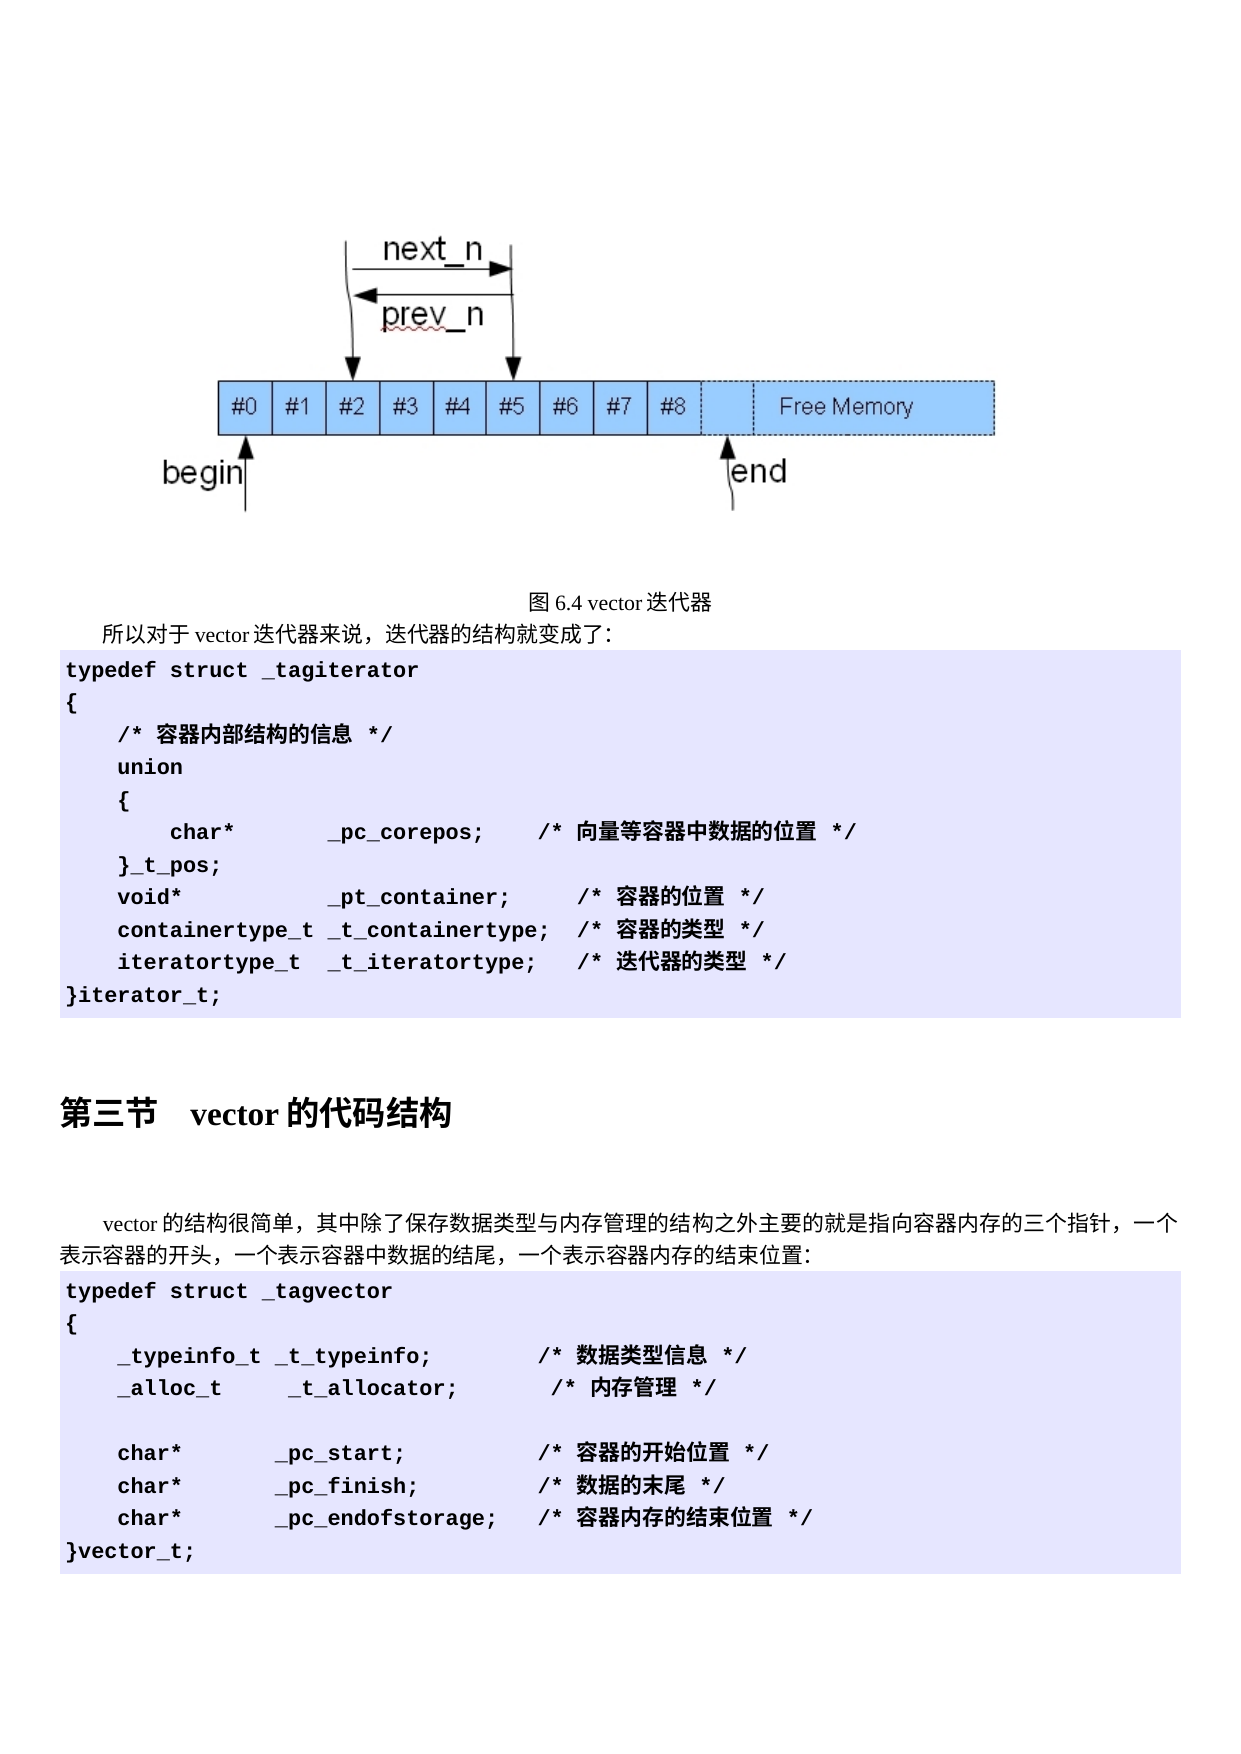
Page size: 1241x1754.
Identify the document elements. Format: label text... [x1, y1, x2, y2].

subtitle vector的代码结构 [59, 1078, 1181, 1143]
text 所以对于vector迭代器来说，迭代器的结构就变成了： [59, 617, 1181, 649]
text 图 6.4 vector迭代器 [59, 579, 1181, 617]
text vector的结构很简单，其中除了保存数据类型与内存管理的结构之外主要的就是指向容器内存的三个指针，一个表示容器的开头，一个表示容器中数据的结尾，一个表示容器内存的结束位置： [59, 1205, 1181, 1270]
table_header typedef struct _tagiterator { /* 容器内部结构的信息 */ union { char* _pc_corepos; /* 向量等容器中数据的位置 */ }_t_pos; void* _pt_container; /* 容器的位置 */ containertype_t _t_containertype; /* 容器的类型 */ iteratortype_t _t_iteratortype; /* 迭代器的类型 */ }iterator_t; [60, 650, 1181, 1018]
picture [58, 161, 1182, 579]
table_header typedef struct _tagvector { _typeinfo_t _t_typeinfo; /* 数据类型信息 */ _alloc_t _t_allocator; /* 内存管理 */ char* _pc_start; /* 容器的开始位置 */ char* _pc_finish; /* 数据的末尾 */ char* _pc_endofstorage; /* 容器内存的结束位置 */ }vector_t; [60, 1271, 1181, 1574]
